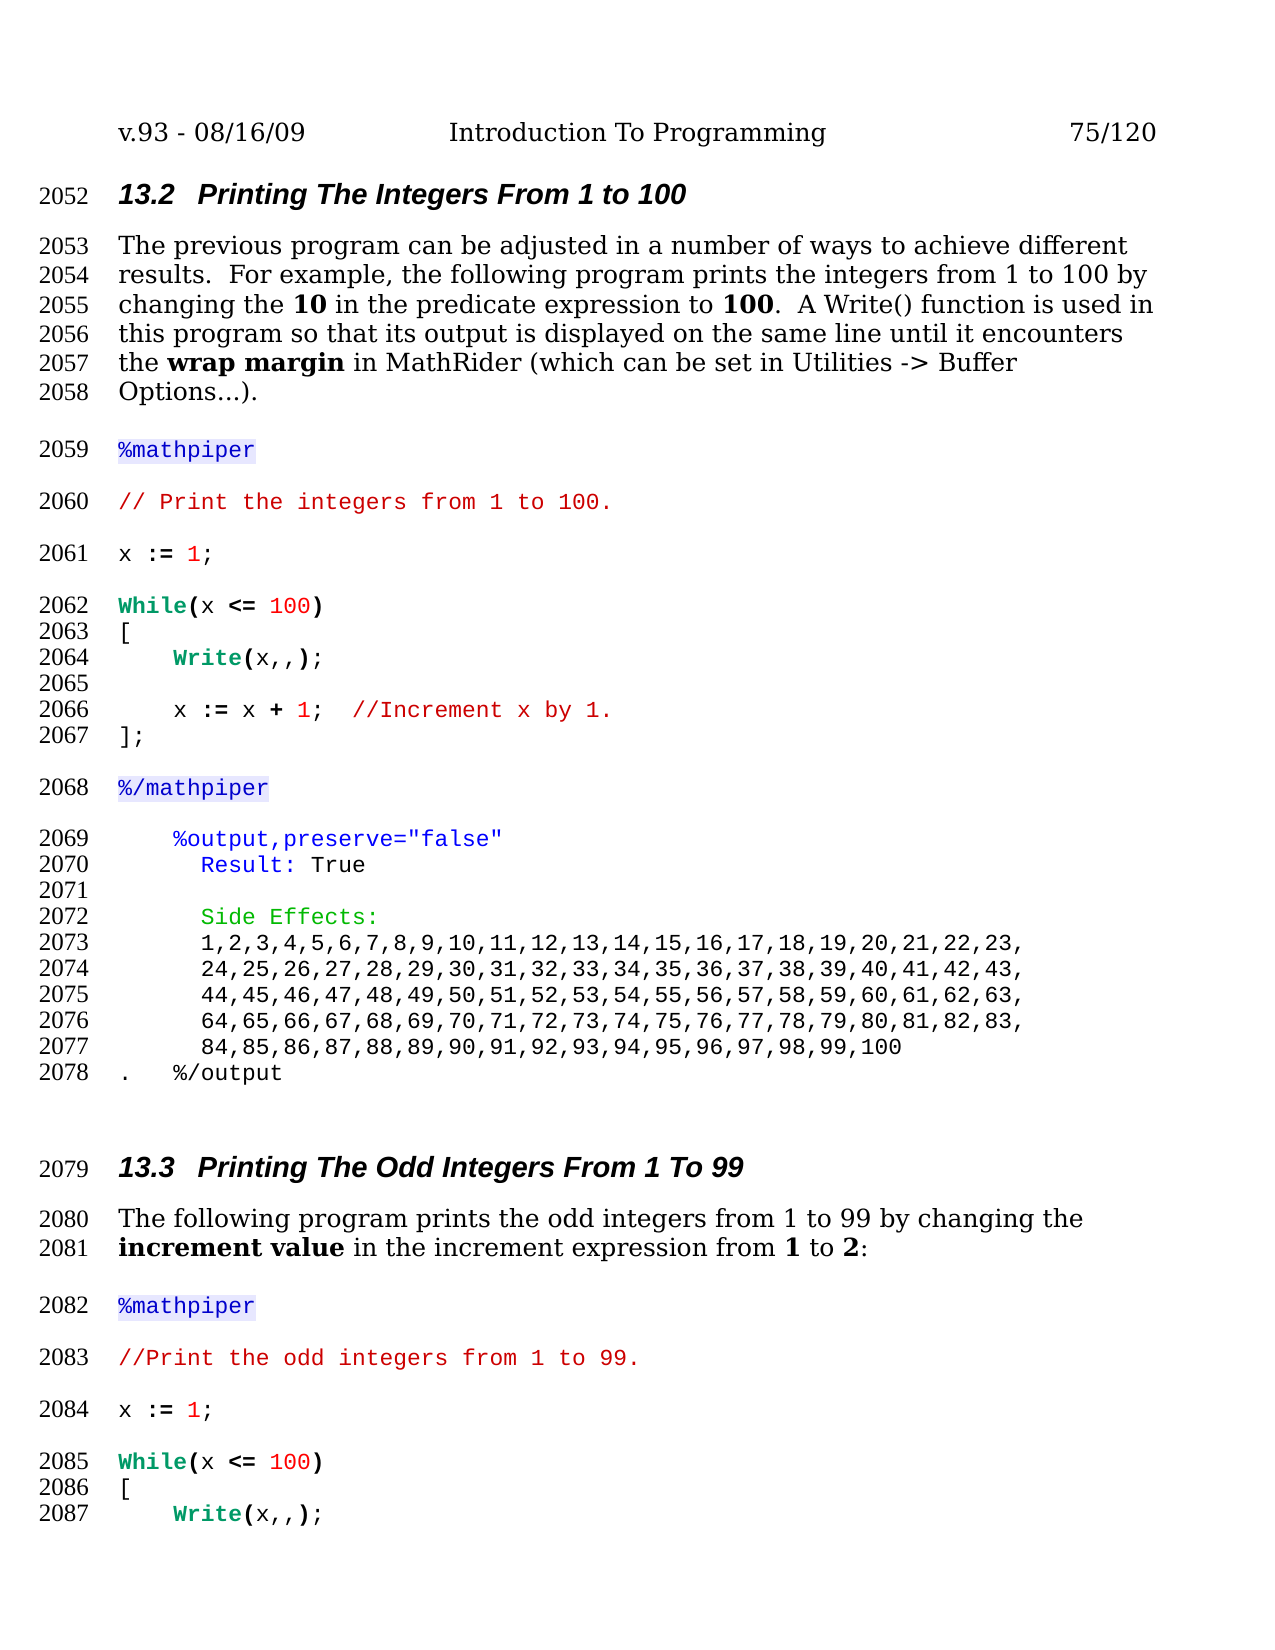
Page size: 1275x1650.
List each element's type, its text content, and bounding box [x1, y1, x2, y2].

text The previous program can be adjusted in a number of ways to achieve different results. For example, the following program prints the integers from 1 to 100 by changing the 10 in the predicate expression to 100. A Write() function is used in this program so that its output is displayed on the same line until it encounters the wrap margin in MathRider (which can be set in Utilities -> Buffer Options...). [118, 231, 1157, 407]
subtitle Printing The Integers From 1 to 100 [118, 177, 1157, 210]
text %output,preserve="false" [118, 828, 1157, 854]
text . %/output [118, 1061, 1157, 1087]
text Write(x,,); [118, 646, 1157, 672]
text %mathpiper [118, 439, 1157, 464]
text Result: True [118, 854, 1157, 879]
text 44,45,46,47,48,49,50,51,52,53,54,55,56,57,58,59,60,61,62,63, [118, 983, 1157, 1009]
text 1,2,3,4,5,6,7,8,9,10,11,12,13,14,15,16,17,18,19,20,21,22,23, [118, 931, 1157, 957]
text Side Effects: [118, 906, 1157, 931]
text %mathpiper [118, 1294, 1157, 1321]
text %/mathpiper [118, 776, 1157, 802]
text While(x <= 100) [118, 594, 1157, 620]
text The following program prints the odd integers from 1 to 99 by changing the increment value in the increment expression from 1 to 2: [118, 1204, 1157, 1263]
text [ [118, 1476, 1157, 1502]
text x := x + 1; //Increment x by 1. [118, 698, 1157, 724]
text //Print the odd integers from 1 to 99. [118, 1346, 1157, 1372]
text // Print the integers from 1 to 100. [118, 491, 1157, 516]
text [ [118, 620, 1157, 646]
text x := 1; [118, 542, 1157, 568]
subtitle Printing The Odd Integers From 1 To 99 [118, 1149, 1157, 1183]
text While(x <= 100) [118, 1450, 1157, 1476]
text Write(x,,); [118, 1502, 1157, 1528]
text x := 1; [118, 1398, 1157, 1424]
text ]; [118, 724, 1157, 750]
text 24,25,26,27,28,29,30,31,32,33,34,35,36,37,38,39,40,41,42,43, [118, 957, 1157, 983]
text 64,65,66,67,68,69,70,71,72,73,74,75,76,77,78,79,80,81,82,83, [118, 1009, 1157, 1035]
text 84,85,86,87,88,89,90,91,92,93,94,95,96,97,98,99,100 [118, 1035, 1157, 1061]
